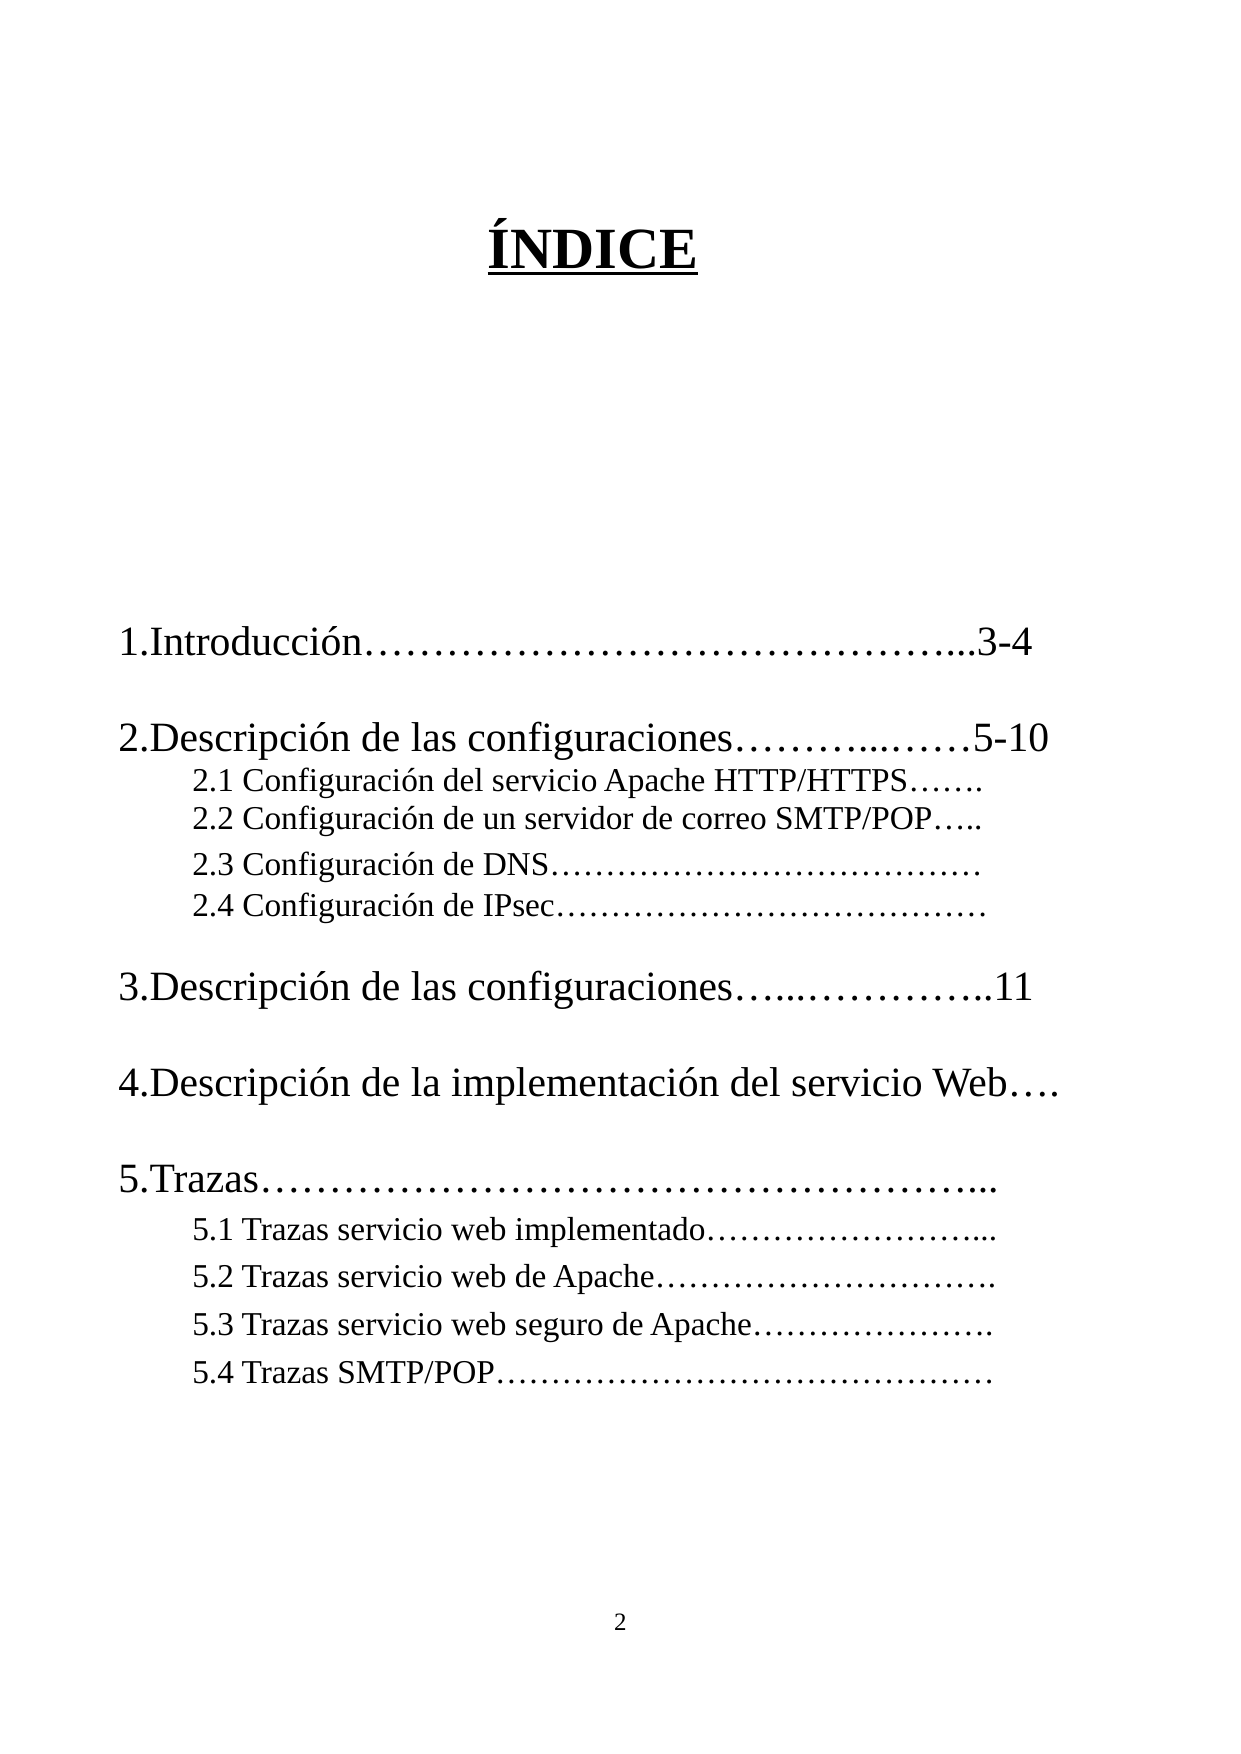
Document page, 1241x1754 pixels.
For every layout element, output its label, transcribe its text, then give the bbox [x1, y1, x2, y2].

text 5.Trazas……………………………………………... [118, 1153, 1122, 1201]
text 5.3 Trazas servicio web seguro de Apache…………………. [118, 1297, 1122, 1345]
text 2.1 Configuración del servicio Apache HTTP/HTTPS……. [118, 760, 1122, 798]
text 5.2 Trazas servicio web de Apache…………………………. [118, 1249, 1122, 1297]
text 2.2 Configuración de un servidor de correo SMTP/POP….. [118, 798, 1122, 837]
text 1.Introducción……………………………………...3-4 [118, 616, 1122, 664]
text 5.4 Trazas SMTP/POP……………………………………… [118, 1345, 1122, 1393]
text 2.4 Configuración de IPsec………………………………… [118, 885, 1122, 923]
text 2.Descripción de las configuraciones………...……5-10 [118, 712, 1122, 760]
text 5.1 Trazas servicio web implementado……………………... [118, 1201, 1122, 1249]
text 3.Descripción de las configuraciones…...…………..11 [118, 961, 1122, 1009]
text 4.Descripción de la implementación del servicio Web…. [118, 1057, 1122, 1105]
text ÍNDICE [118, 214, 1122, 281]
text 2.3 Configuración de DNS………………………………… [118, 837, 1122, 885]
